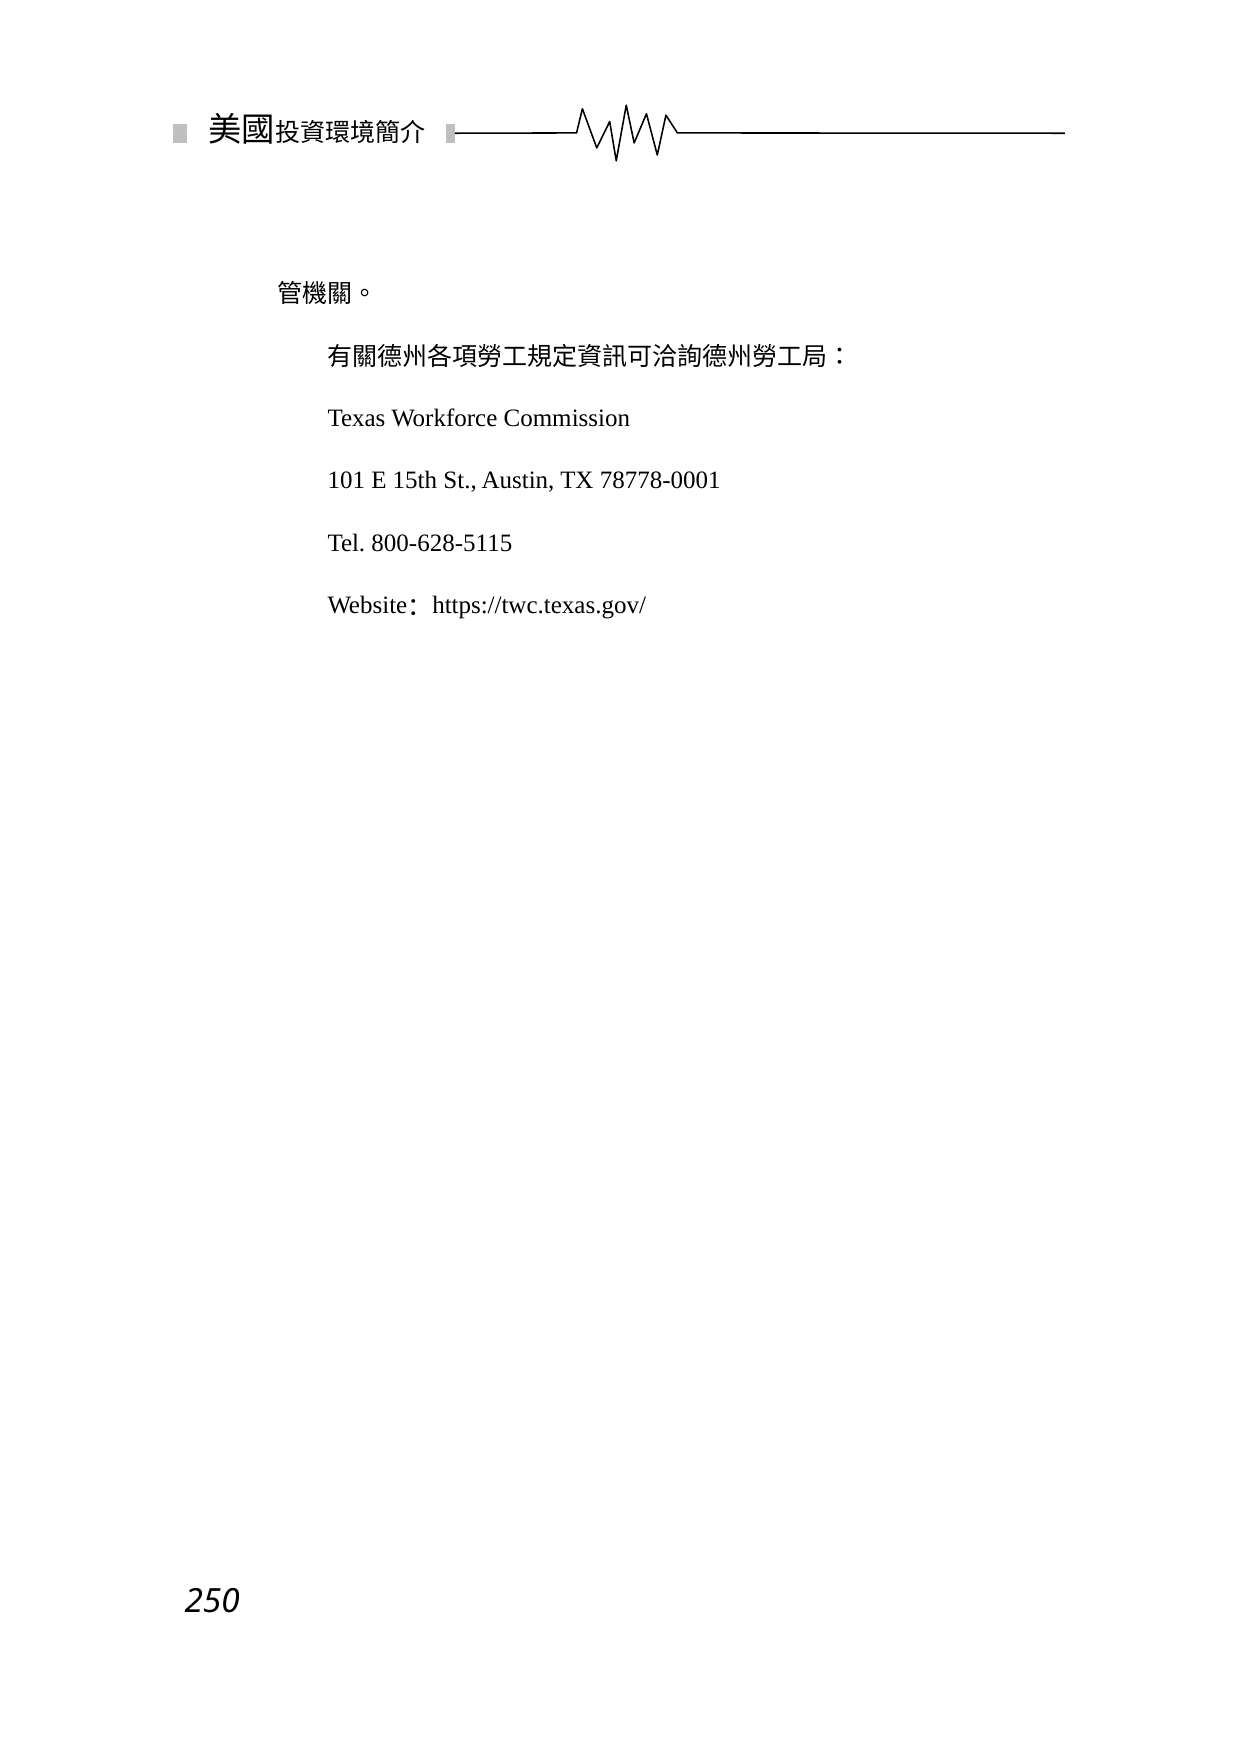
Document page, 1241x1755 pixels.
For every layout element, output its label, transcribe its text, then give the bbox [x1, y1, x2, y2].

text Tel. 800-628-5115 [277, 500, 1063, 563]
text Website：https://twc.texas.gov/ [277, 563, 1063, 625]
text 101 E 15th St., Austin, TX 78778-0001 [277, 438, 1063, 500]
text Texas Workforce Commission [277, 375, 1063, 438]
text 管機關。 [277, 250, 1063, 313]
text 有關德州各項勞工規定資訊可洽詢德州勞工局： [277, 313, 1063, 375]
